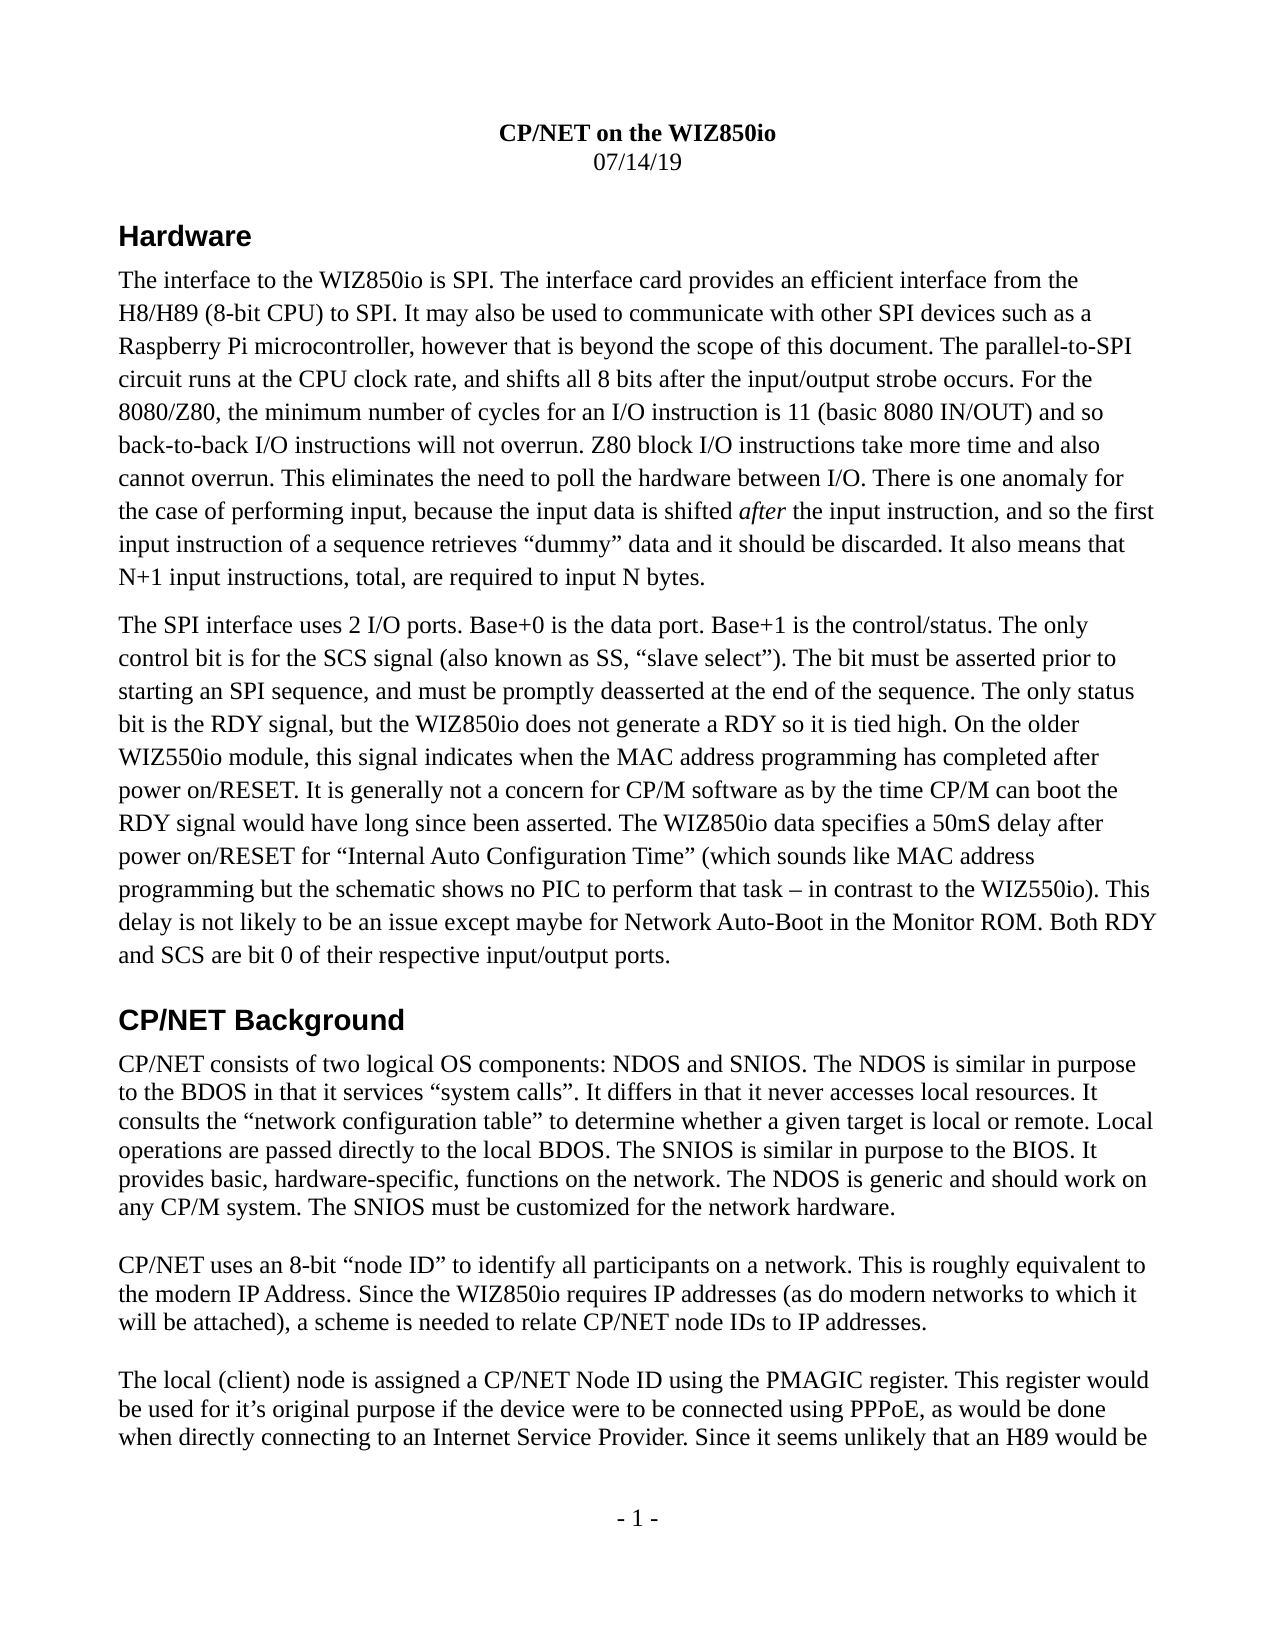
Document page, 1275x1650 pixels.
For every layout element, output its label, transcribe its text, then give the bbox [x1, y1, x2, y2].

subtitle CP/NET Background [118, 1002, 1157, 1036]
text The local (client) node is assigned a CP/NET Node ID using the PMAGIC register. This register would be used for it’s original purpose if the device were to be connected using PPPoE, as would be done when directly connecting to an Internet Service Provider. Since it seems unlikely that an H89 would be [118, 1365, 1157, 1451]
text 07/14/19 [118, 147, 1157, 176]
text CP/NET uses an 8-bit “node ID” to identify all participants on a network. This is roughly equivalent to the modern IP Address. Since the WIZ850io requires IP addresses (as do modern networks to which it will be attached), a scheme is needed to relate CP/NET node IDs to IP addresses. [118, 1250, 1157, 1336]
subtitle Hardware [118, 219, 1157, 253]
text CP/NET on the WIZ850io [118, 118, 1157, 147]
text The interface to the WIZ850io is SPI. The interface card provides an efficient interface from the H8/H89 (8-bit CPU) to SPI. It may also be used to communicate with other SPI devices such as a Raspberry Pi microcontroller, however that is beyond the scope of this document. The parallel-to-SPI circuit runs at the CPU clock rate, and shifts all 8 bits after the input/output strobe occurs. For the 8080/Z80, the minimum number of cycles for an I/O instruction is 11 (basic 8080 IN/OUT) and so back-to-back I/O instructions will not overrun. Z80 block I/O instructions take more time and also cannot overrun. This eliminates the need to poll the hardware between I/O. There is one anomaly for the case of performing input, because the input data is shifted after the input instruction, and so the first input instruction of a sequence retrieves “dummy” data and it should be discarded. It also means that N+1 input instructions, total, are required to input N bytes. [118, 265, 1157, 591]
text The SPI interface uses 2 I/O ports. Base+0 is the data port. Base+1 is the control/status. The only control bit is for the SCS signal (also known as SS, “slave select”). The bit must be asserted prior to starting an SPI sequence, and must be promptly deasserted at the end of the sequence. The only status bit is the RDY signal, but the WIZ850io does not generate a RDY so it is tied high. On the older WIZ550io module, this signal indicates when the MAC address programming has completed after power on/RESET. It is generally not a concern for CP/M software as by the time CP/M can boot the RDY signal would have long since been asserted. The WIZ850io data specifies a 50mS delay after power on/RESET for “Internal Auto Configuration Time” (which sounds like MAC address programming but the schematic shows no PIC to perform that task – in contrast to the WIZ550io). This delay is not likely to be an issue except maybe for Network Auto-Boot in the Monitor ROM. Both RDY and SCS are bit 0 of their respective input/output ports. [118, 610, 1157, 969]
text CP/NET consists of two logical OS components: NDOS and SNIOS. The NDOS is similar in purpose to the BDOS in that it services “system calls”. It differs in that it never accesses local resources. It consults the “network configuration table” to determine whether a given target is local or remote. Local operations are passed directly to the local BDOS. The SNIOS is similar in purpose to the BIOS. It provides basic, hardware-specific, functions on the network. The NDOS is generic and should work on any CP/M system. The SNIOS must be customized for the network hardware. [118, 1049, 1157, 1221]
